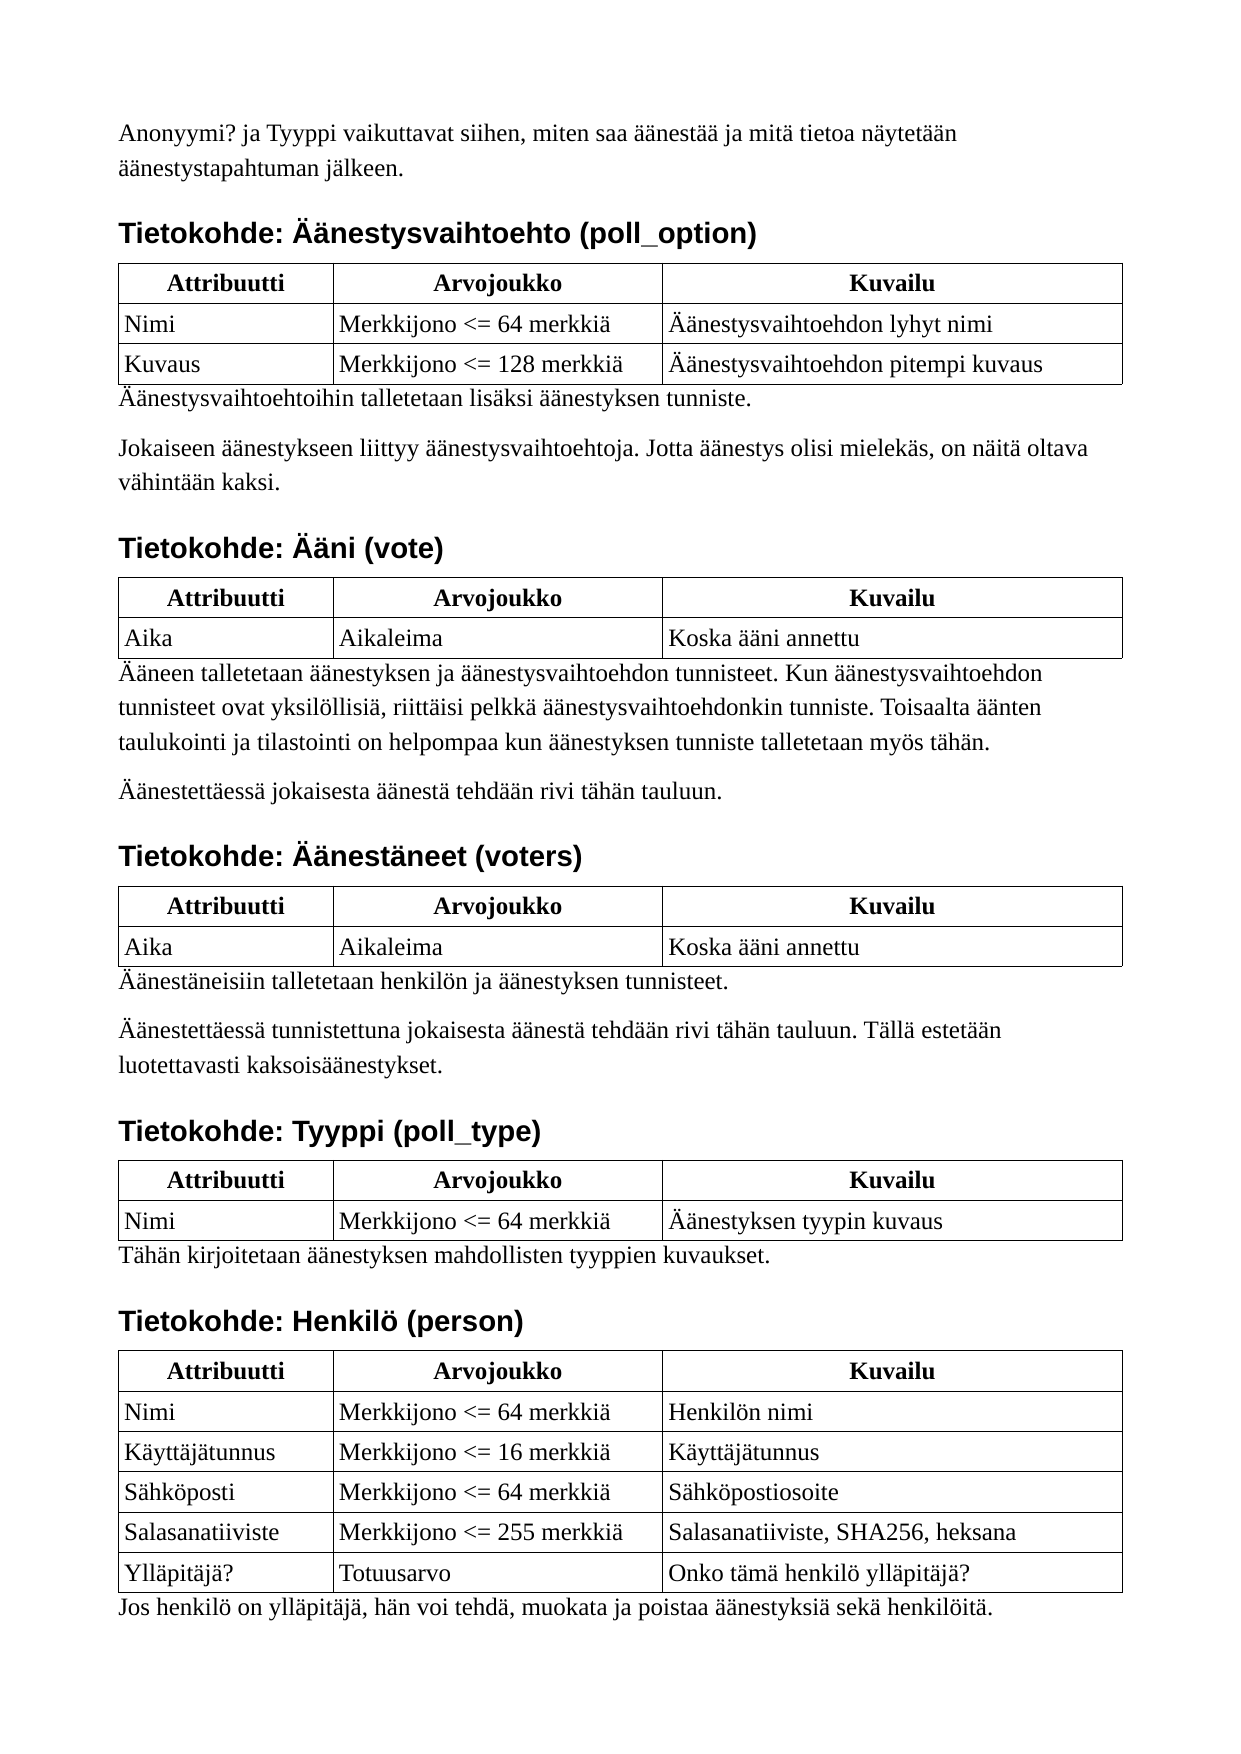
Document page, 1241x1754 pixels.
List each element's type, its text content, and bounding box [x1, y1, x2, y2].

table_header Arvojoukko [334, 264, 662, 303]
table_header Arvojoukko [334, 1161, 662, 1200]
text Jokaiseen äänestykseen liittyy äänestysvaihtoehtoja. Jotta äänestys olisi mielekäs, on näitä oltava vähintään kaksi. [118, 433, 1122, 496]
table_header Kuvailu [663, 1161, 1122, 1200]
text Jos henkilö on ylläpitäjä, hän voi tehdä, muokata ja poistaa äänestyksiä sekä henkilöitä. [118, 1593, 1122, 1621]
table_cell Merkkijono <= 64 merkkiä [334, 1201, 662, 1240]
subtitle Tietokohde: Ääni (vote) [118, 531, 1122, 564]
table_header Attribuutti [119, 1161, 333, 1200]
table_cell Käyttäjätunnus [663, 1432, 1122, 1471]
table_header Kuvailu [663, 887, 1122, 926]
table_cell Merkkijono <= 64 merkkiä [334, 304, 662, 343]
table_cell Käyttäjätunnus [119, 1432, 333, 1471]
table_cell Aika [119, 927, 333, 966]
subtitle Tietokohde: Äänestysvaihtoehto (poll_option) [118, 216, 1122, 250]
table_cell Äänestysvaihtoehdon pitempi kuvaus [663, 344, 1122, 383]
table_cell Aikaleima [334, 618, 662, 658]
table_cell Sähköposti [119, 1472, 333, 1512]
table_cell Onko tämä henkilö ylläpitäjä? [663, 1553, 1122, 1592]
table_header Arvojoukko [334, 578, 662, 617]
table_cell Kuvaus [119, 344, 333, 383]
table_cell Merkkijono <= 64 merkkiä [334, 1392, 662, 1431]
table_header Arvojoukko [334, 1351, 662, 1391]
subtitle Tietokohde: Äänestäneet (voters) [118, 839, 1122, 873]
table_cell Henkilön nimi [663, 1392, 1122, 1431]
table_cell Totuusarvo [334, 1553, 662, 1592]
table_header Attribuutti [119, 264, 333, 303]
table_cell Koska ääni annettu [663, 927, 1122, 966]
text Äänestysvaihtoehtoihin talletetaan lisäksi äänestyksen tunniste. [118, 385, 1122, 412]
table_cell Merkkijono <= 64 merkkiä [334, 1472, 662, 1512]
table_cell Salasanatiiviste [119, 1513, 333, 1552]
table_header Attribuutti [119, 1351, 333, 1391]
table_cell Aikaleima [334, 927, 662, 966]
table_cell Salasanatiiviste, SHA256, heksana [663, 1513, 1122, 1552]
table_cell Nimi [119, 304, 333, 343]
table_cell Merkkijono <= 16 merkkiä [334, 1432, 662, 1471]
table_header Kuvailu [663, 578, 1122, 617]
text Äänestettäessä jokaisesta äänestä tehdään rivi tähän tauluun. [118, 776, 1122, 804]
subtitle Tietokohde: Tyyppi (poll_type) [118, 1113, 1122, 1147]
table_header Kuvailu [663, 264, 1122, 303]
text Anonyymi? ja Tyyppi vaikuttavat siihen, miten saa äänestää ja mitä tietoa näytetään äänestystapahtuman jälkeen. [118, 118, 1122, 181]
table_cell Nimi [119, 1201, 333, 1240]
table_header Attribuutti [119, 578, 333, 617]
text Ääneen talletetaan äänestyksen ja äänestysvaihtoehdon tunnisteet. Kun äänestysvaihtoehdon tunnisteet ovat yksilöllisiä, riittäisi pelkkä äänestysvaihtoehdonkin tunniste. Toisaalta äänten taulukointi ja tilastointi on helpompaa kun äänestyksen tunniste talletetaan myös tähän. [118, 659, 1122, 755]
table_cell Sähköpostiosoite [663, 1472, 1122, 1512]
table_cell Ylläpitäjä? [119, 1553, 333, 1592]
table_cell Koska ääni annettu [663, 618, 1122, 658]
text Äänestäneisiin talletetaan henkilön ja äänestyksen tunnisteet. [118, 967, 1122, 995]
table_cell Merkkijono <= 255 merkkiä [334, 1513, 662, 1552]
table_cell Aika [119, 618, 333, 658]
table_cell Äänestyksen tyypin kuvaus [663, 1201, 1122, 1240]
subtitle Tietokohde: Henkilö (person) [118, 1304, 1122, 1338]
table_header Attribuutti [119, 887, 333, 926]
text Äänestettäessä tunnistettuna jokaisesta äänestä tehdään rivi tähän tauluun. Tällä estetään luotettavasti kaksoisäänestykset. [118, 1015, 1122, 1079]
table_header Kuvailu [663, 1351, 1122, 1391]
table_header Arvojoukko [334, 887, 662, 926]
table_cell Merkkijono <= 128 merkkiä [334, 344, 662, 383]
text Tähän kirjoitetaan äänestyksen mahdollisten tyyppien kuvaukset. [118, 1241, 1122, 1269]
table_cell Äänestysvaihtoehdon lyhyt nimi [663, 304, 1122, 343]
table_cell Nimi [119, 1392, 333, 1431]
